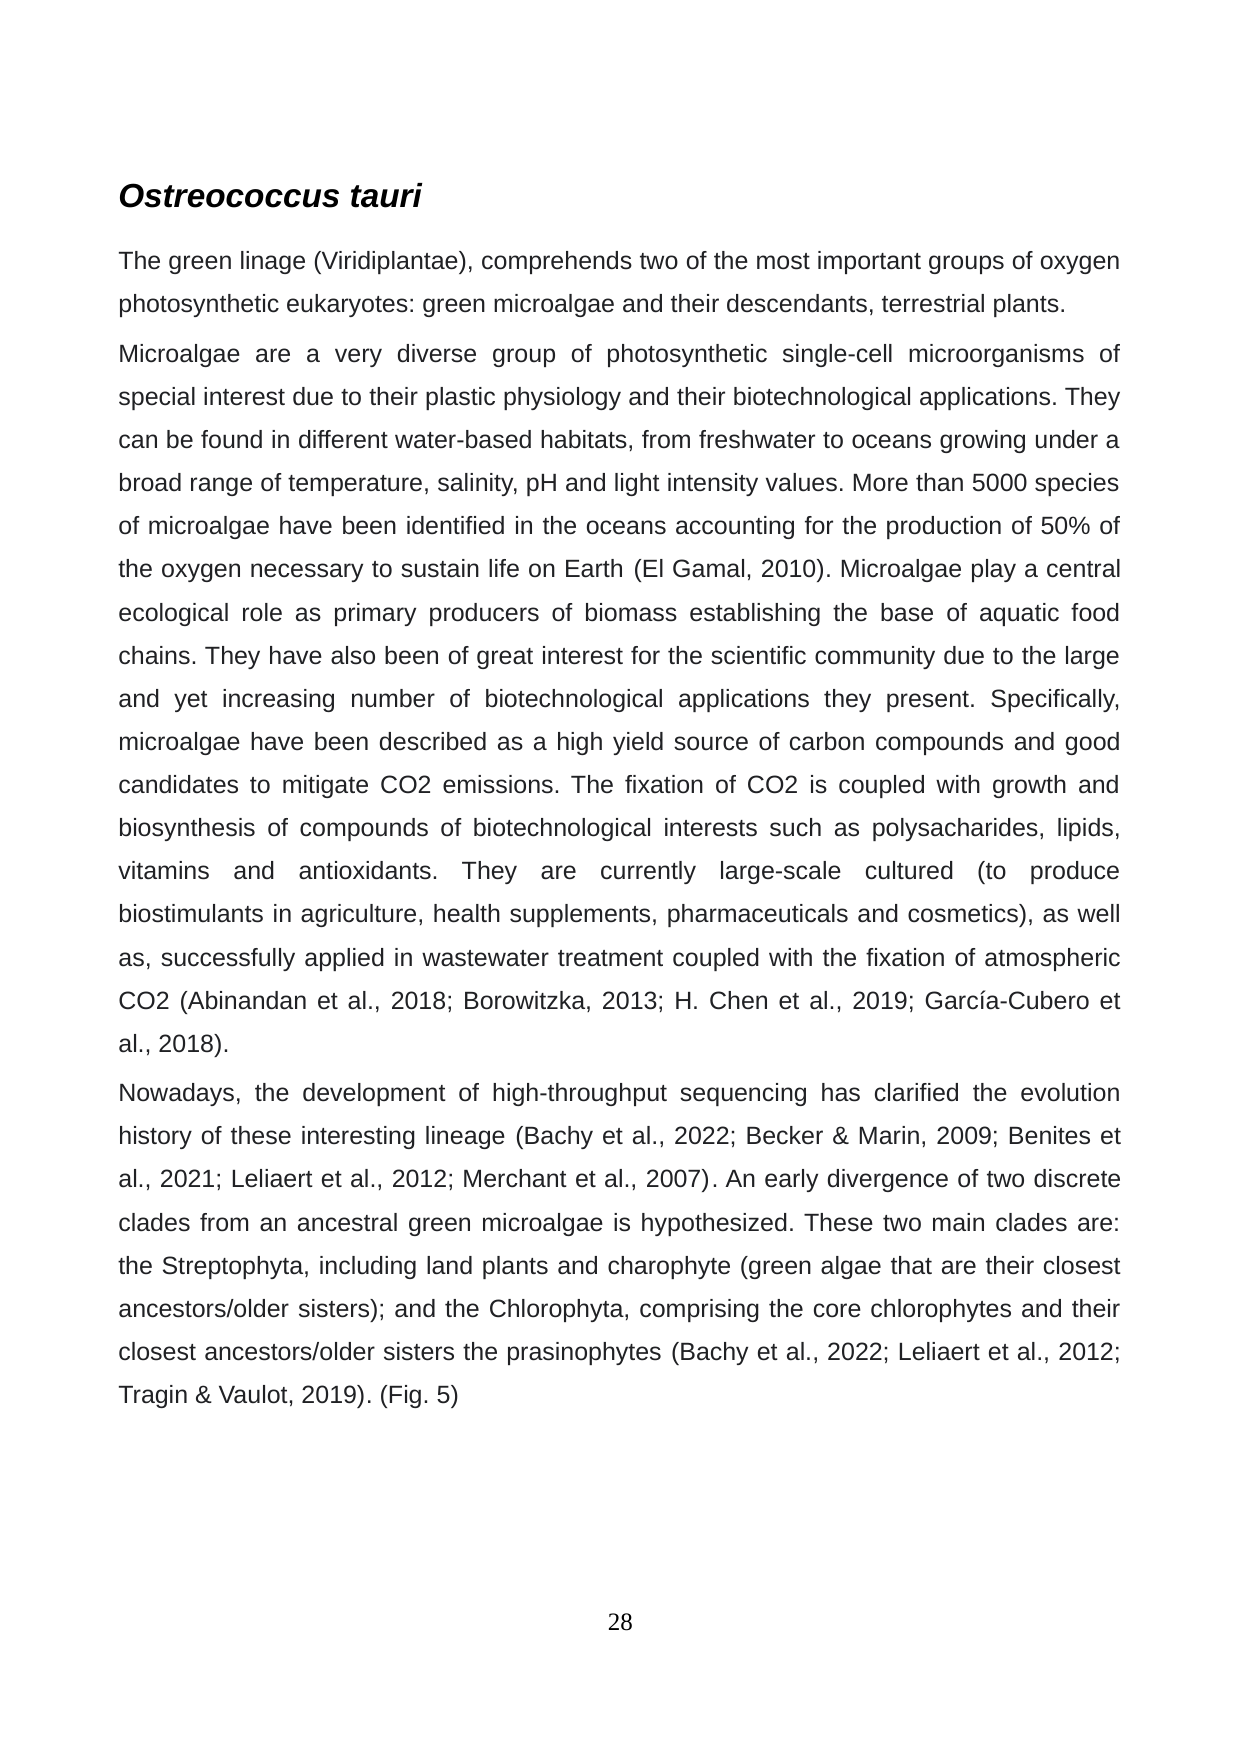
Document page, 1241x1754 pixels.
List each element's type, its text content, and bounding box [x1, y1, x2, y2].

text Nowadays, the development of high-throughput sequencing has clarified the evolution history of these interesting lineage (Bachy et al., 2022; Becker & Marin, 2009; Benites et al., 2021; Leliaert et al., 2012; Merchant et al., 2007)⁠. An early divergence of two discrete clades from an ancestral green microalgae is hypothesized. These two main clades are: the Streptophyta, including land plants and charophyte (green algae that are their closest ancestors/older sisters); and the Chlorophyta, comprising the core chlorophytes and their closest ancestors/older sisters the prasinophytes (Bachy et al., 2022; Leliaert et al., 2012; Tragin & Vaulot, 2019)⁠. (Fig. 5) [118, 1078, 1122, 1409]
subtitle Ostreococcus tauri [118, 176, 1122, 215]
text Microalgae are a very diverse group of photosynthetic single-cell microorganisms of special interest due to their plastic physiology and their biotechnological applications. They can be found in different water-based habitats, from freshwater to oceans growing under a broad range of temperature, salinity, pH and light intensity values. More than 5000 species of microalgae have been identified in the oceans accounting for the production of 50% of the oxygen necessary to sustain life on Earth (El Gamal, 2010)⁠. Microalgae play a central ecological role as primary producers of biomass establishing the base of aquatic food chains. They have also been of great interest for the scientific community due to the large and yet increasing number of biotechnological applications they present. Specifically, microalgae have been described as a high yield source of carbon compounds and good candidates to mitigate CO2 emissions. The fixation of CO2 is coupled with growth and biosynthesis of compounds of biotechnological interests such as polysacharides, lipids, vitamins and antioxidants. They are currently large-scale cultured (to produce biostimulants in agriculture, health supplements, pharmaceuticals and cosmetics), as well as, successfully applied in wastewater treatment coupled with the fixation of atmospheric CO2 (Abinandan et al., 2018; Borowitzka, 2013; H. Chen et al., 2019; García-Cubero et al., 2018)⁠. [118, 339, 1122, 1058]
text The green linage (Viridiplantae), comprehends two of the most important groups of oxygen photosynthetic eukaryotes: green microalgae and their descendants, terrestrial plants. [118, 246, 1122, 318]
